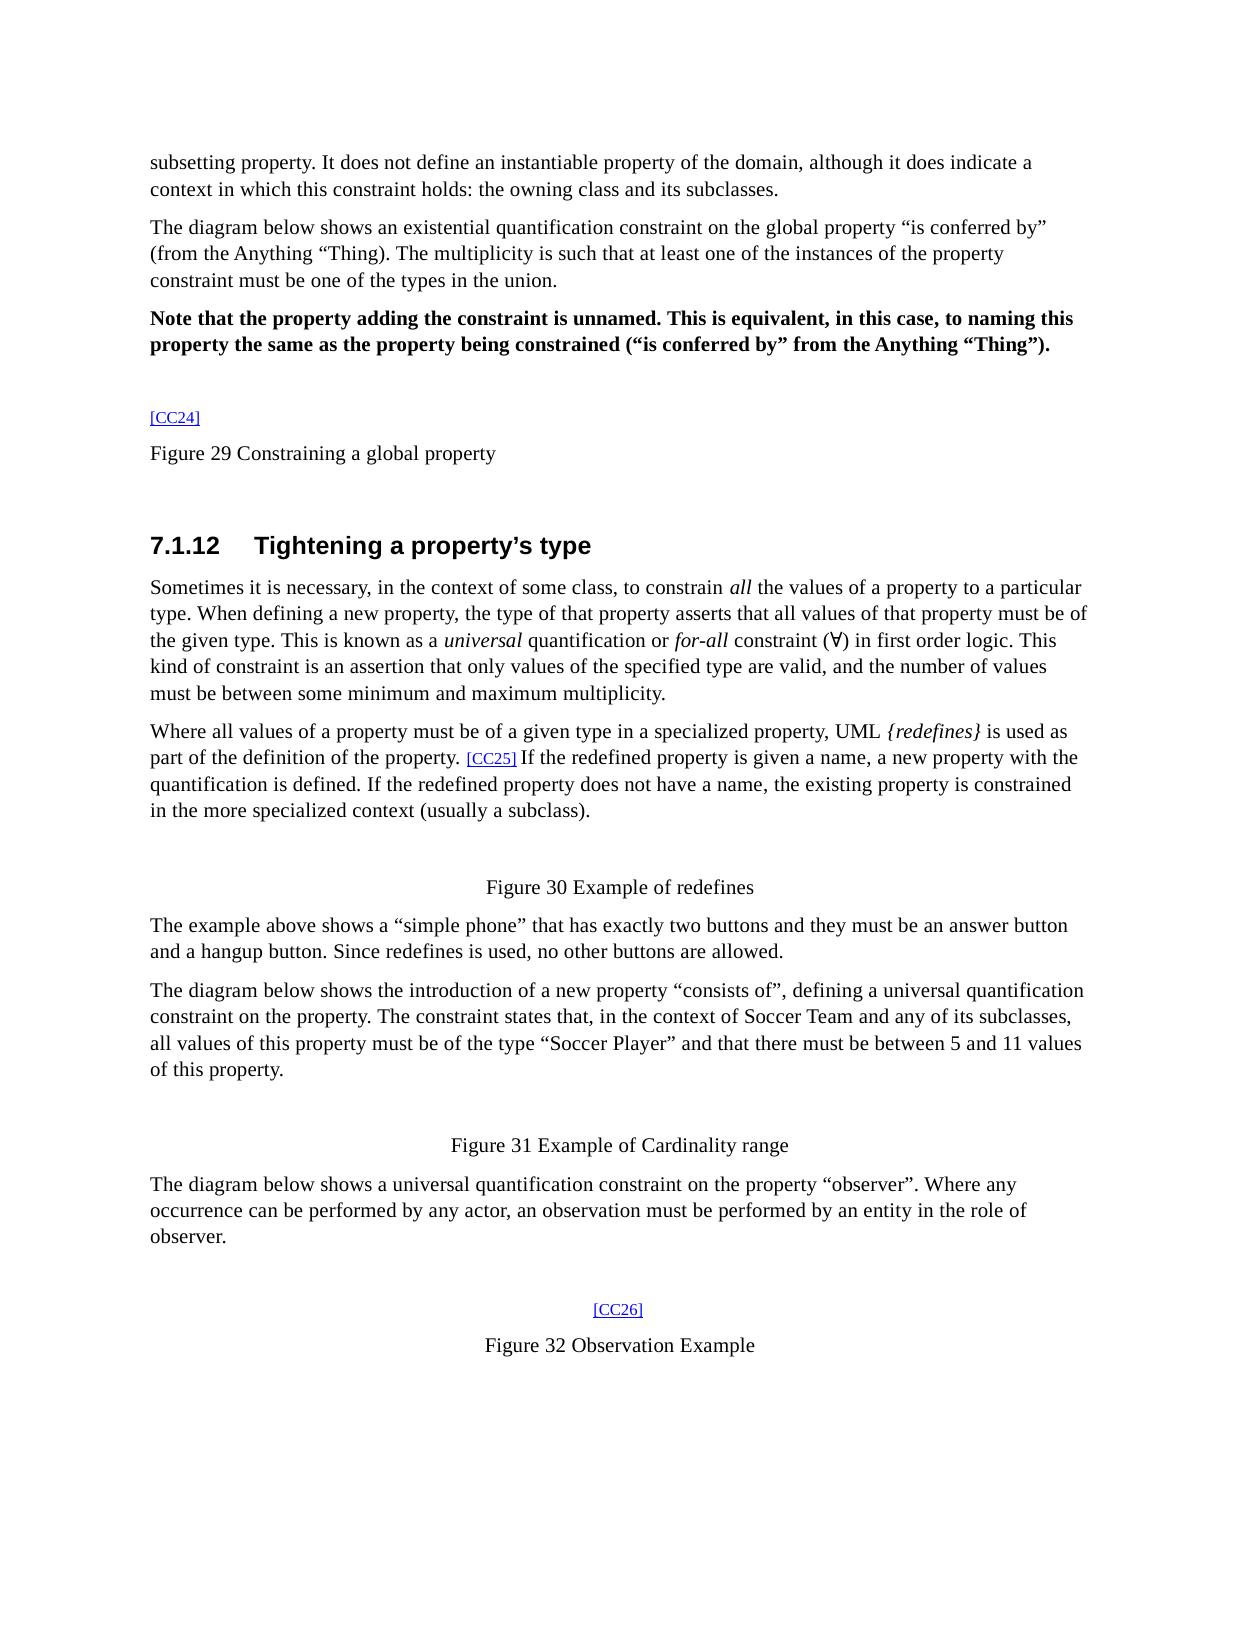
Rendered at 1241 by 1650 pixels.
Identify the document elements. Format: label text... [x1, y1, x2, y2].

text Figure 31 Example of Cardinality range [150, 1133, 1090, 1157]
text [CC26] [150, 1301, 1090, 1319]
text Note that the property adding the constraint is unnamed. This is equivalent, in this case, to naming this property the same as the property being constrained (“is conferred by” from the Anything “Thing”). [150, 306, 1090, 356]
text The diagram below shows an existential quantification constraint on the global property “is conferred by” (from the Anything “Thing). The multiplicity is such that at least one of the instances of the property constraint must be one of the types in the union. [150, 215, 1090, 292]
text Where all values of a property must be of a given type in a specialized property, UML {redefines} is used as part of the definition of the property. [CC25] If the redefined property is given a name, a new property with the quantification is defined. If the redefined property does not have a name, the existing property is constrained in the more specialized context (usually a subclass). [150, 719, 1090, 822]
text subsetting property. It does not define an instantiable property of the domain, although it does indicate a context in which this constraint holds: the owning class and its subclasses. [150, 150, 1090, 201]
text Figure 32 Observation Example [150, 1333, 1090, 1357]
text The diagram below shows the introduction of a new property “consists of”, defining a universal quantification constraint on the property. The constraint states that, in the context of Soccer Team and any of its subclasses, all values of this property must be of the type “Soccer Player” and that there must be between 5 and 11 values of this property. [150, 977, 1090, 1081]
text Figure 30 Example of redefines [150, 874, 1090, 898]
subtitle Tightening a property’s type [150, 531, 1090, 560]
text Sometimes it is necessary, in the context of some class, to constrain all the values of a property to a particular type. When defining a new property, the type of that property asserts that all values of that property must be of the given type. This is known as a universal quantification or for-all constraint (∀) in first order logic. This kind of constraint is an assertion that only values of the specified type are valid, and the number of values must be between some minimum and maximum multiplicity. [150, 574, 1090, 704]
text [CC24] [150, 409, 1090, 427]
text Figure 29 Constraining a global property [150, 441, 1090, 465]
text The example above shows a “simple phone” that has exactly two buttons and they must be an answer button and a hangup button. Since redefines is used, no other buttons are allowed. [150, 913, 1090, 963]
text The diagram below shows a universal quantification constraint on the property “observer”. Where any occurrence can be performed by any actor, an observation must be performed by an entity in the role of observer. [150, 1171, 1090, 1248]
